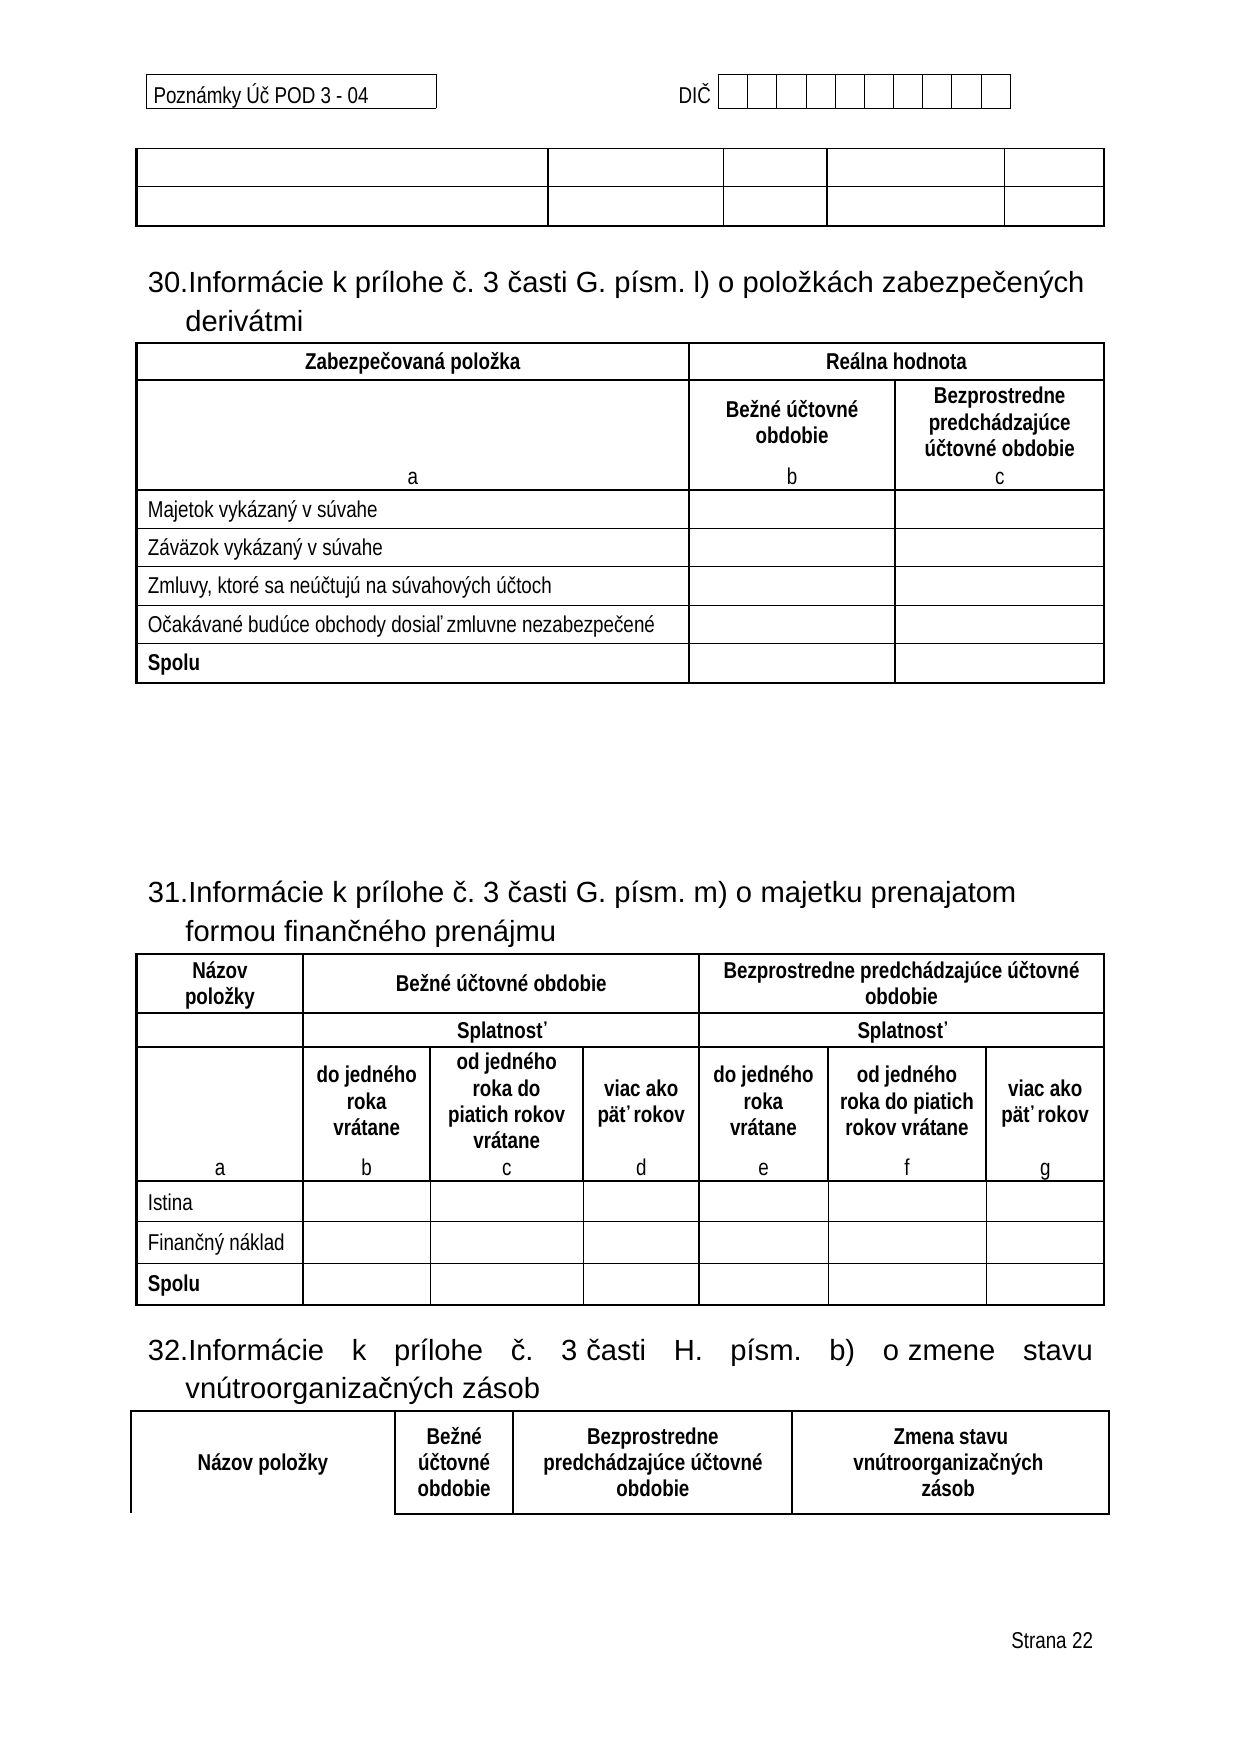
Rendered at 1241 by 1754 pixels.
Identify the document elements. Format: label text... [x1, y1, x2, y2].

table_cell [690, 567, 894, 605]
table_header Bežné účtovné obdobie [304, 955, 698, 1012]
table_cell c [896, 463, 1103, 489]
table_cell viac ako päť rokov [584, 1048, 698, 1154]
table_cell [138, 187, 547, 224]
table_cell [896, 529, 1103, 566]
table_cell [700, 1264, 828, 1304]
table_cell [896, 567, 1103, 605]
table_cell [987, 1264, 1103, 1304]
table_cell [304, 1182, 430, 1221]
table_cell d [584, 1154, 698, 1180]
table_cell [138, 381, 688, 463]
table_cell c [431, 1154, 582, 1180]
table_header Zabezpečovaná položka [138, 344, 688, 379]
table_cell Záväzok vykázaný v súvahe [138, 529, 688, 566]
table_cell [987, 1182, 1103, 1221]
table_cell [138, 1014, 302, 1046]
table_cell a [138, 1154, 302, 1180]
table_cell [896, 606, 1103, 643]
table_cell Spolu [138, 644, 688, 682]
table_cell [549, 187, 723, 224]
table_cell a [138, 463, 688, 489]
table_cell [700, 1222, 828, 1263]
table_cell [896, 644, 1103, 682]
table_cell [724, 149, 826, 186]
table_cell [828, 187, 1004, 224]
table_cell [829, 1182, 986, 1221]
table_cell [584, 1182, 698, 1221]
table_cell Istina [138, 1182, 302, 1221]
table_cell od jedného roka do piatich rokov vrátane [829, 1048, 985, 1154]
table_cell do jedného roka vrátane [304, 1048, 429, 1154]
table_cell [828, 149, 1004, 186]
table_cell [690, 529, 894, 566]
title Informácie k prílohe č. 3 časti G. písm. l) o položkách zabezpečených derivátmi [148, 265, 1093, 337]
table_cell Bezprostredne predchádzajúce účtovné obdobie [896, 381, 1103, 463]
table_cell [549, 149, 723, 186]
table_cell [584, 1222, 698, 1263]
table_cell viac ako päť rokov [987, 1048, 1103, 1154]
table_cell [987, 1222, 1103, 1263]
table_cell [829, 1264, 986, 1304]
table_cell e [700, 1154, 827, 1180]
table_header Bežné účtovné obdobie [396, 1412, 512, 1513]
table_cell [700, 1182, 828, 1221]
title Informácie k prílohe č. 3 časti G. písm. m) o majetku prenajatom formou finančného prenájmu [148, 875, 1093, 947]
table_cell b [690, 463, 894, 489]
table_cell Spolu [138, 1264, 302, 1304]
table_header Bezprostredne predchádzajúce účtovné obdobie [700, 955, 1103, 1012]
table_cell [1005, 149, 1103, 186]
table_cell Splatnosť [304, 1014, 698, 1046]
table_cell [431, 1182, 583, 1221]
table_cell [829, 1222, 986, 1263]
table_cell [431, 1264, 583, 1304]
table_cell Očakávané budúce obchody dosiaľ zmluvne nezabezpečené [138, 606, 688, 643]
table_cell Splatnosť [700, 1014, 1103, 1046]
table_cell Finančný náklad [138, 1222, 302, 1263]
table_cell Zmluvy, ktoré sa neúčtujú na súvahových účtoch [138, 567, 688, 605]
table_cell b [304, 1154, 429, 1180]
table_header Názov položky [132, 1412, 394, 1513]
table_cell f [829, 1154, 985, 1180]
table_cell [431, 1222, 583, 1263]
table_header Bezprostredne predchádzajúce účtovné obdobie [514, 1412, 791, 1513]
table_header Zmena stavu vnútroorganizačných zásob [793, 1412, 1108, 1513]
title Informácie k prílohe č. 3 časti H. písm. b) o zmene stavu vnútroorganizačných zásob [148, 1333, 1093, 1405]
table_cell [138, 149, 547, 186]
table_cell do jedného roka vrátane [700, 1048, 827, 1154]
table_cell [138, 1048, 302, 1154]
table_cell [304, 1264, 430, 1304]
table_cell [1005, 187, 1103, 224]
table_cell od jedného roka do piatich rokov vrátane [431, 1048, 582, 1154]
table_cell [896, 491, 1103, 528]
table_cell [690, 491, 894, 528]
table_cell [724, 187, 826, 224]
table_cell [690, 606, 894, 643]
table_cell [304, 1222, 430, 1263]
table_cell [584, 1264, 698, 1304]
table_cell g [987, 1154, 1103, 1180]
table_cell [690, 644, 894, 682]
table_cell Majetok vykázaný v súvahe [138, 491, 688, 528]
table_header Názov položky [138, 955, 302, 1012]
table_header Reálna hodnota [690, 344, 1103, 379]
table_cell Bežné účtovné obdobie [690, 381, 894, 463]
